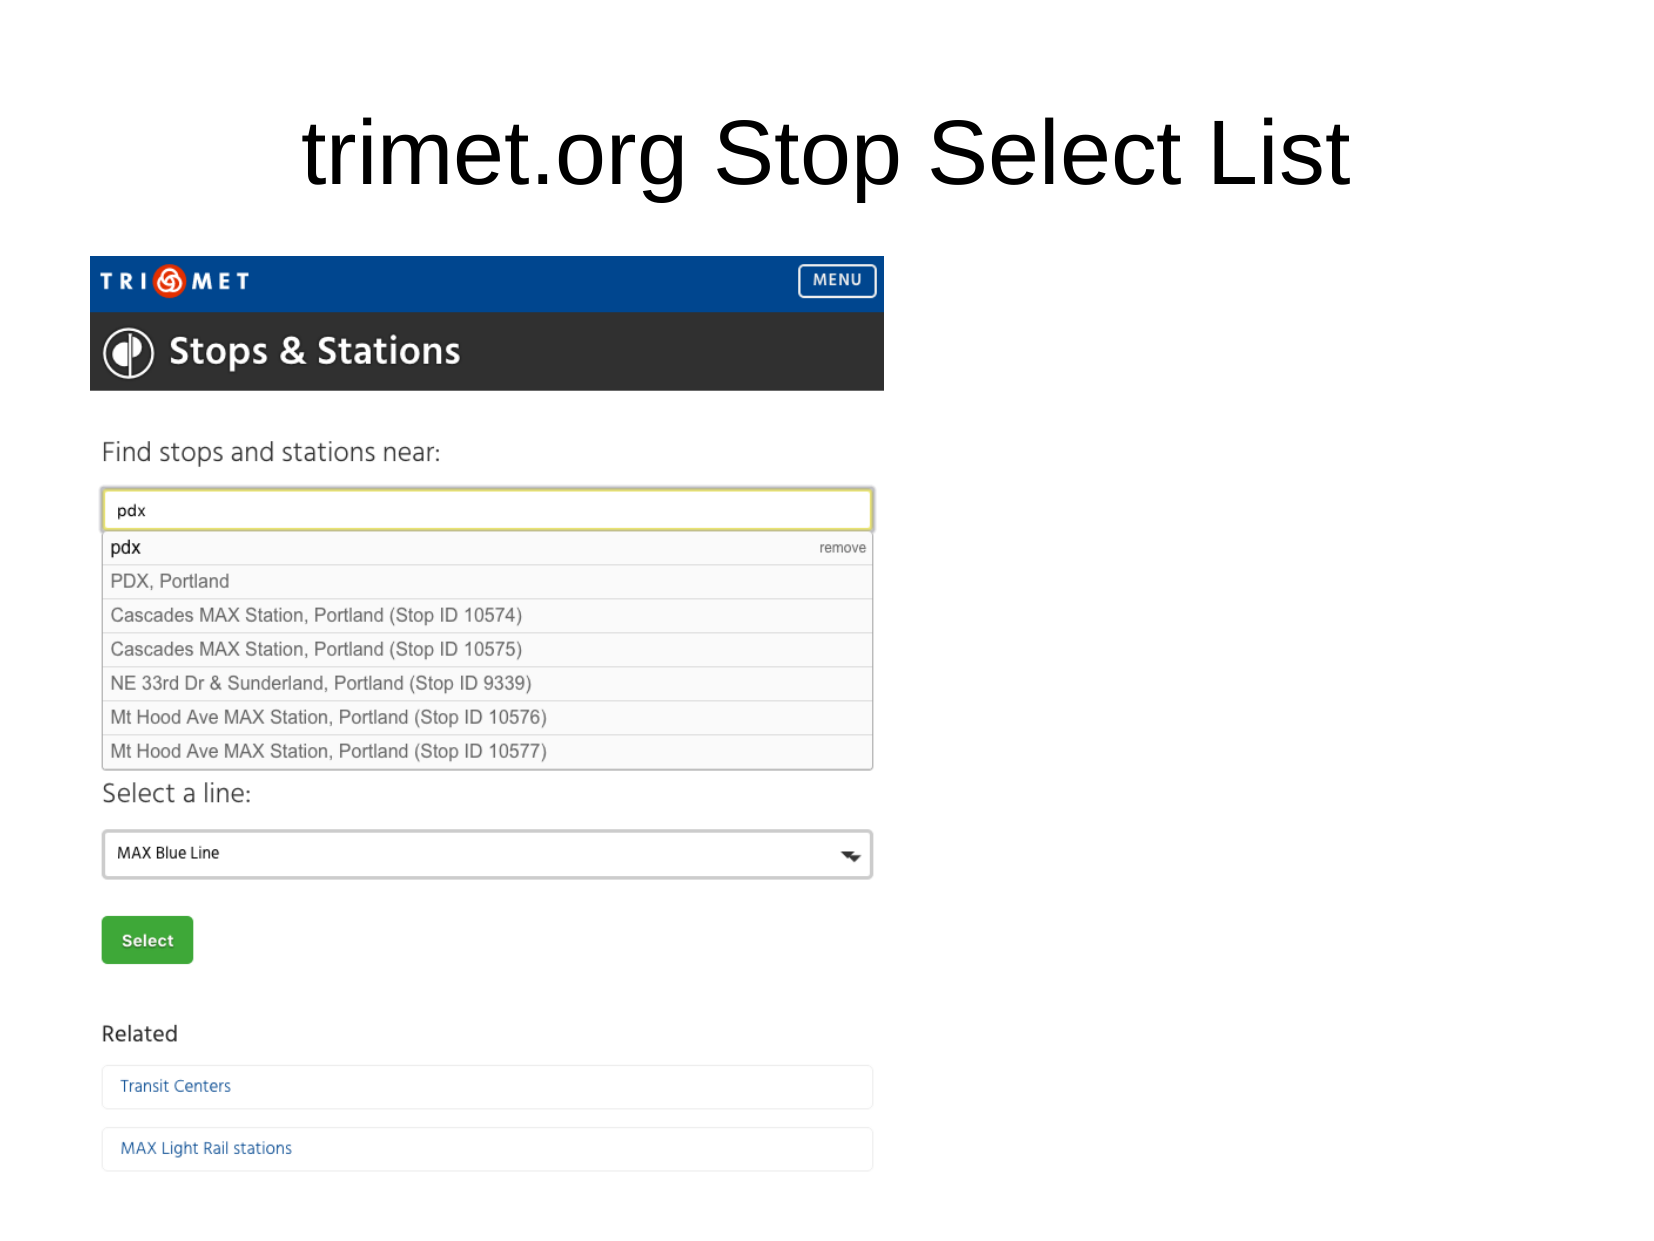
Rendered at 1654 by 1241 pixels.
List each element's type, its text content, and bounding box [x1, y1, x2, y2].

picture [90, 256, 884, 1181]
title trimet.org Stop Select List [82, 49, 1571, 257]
